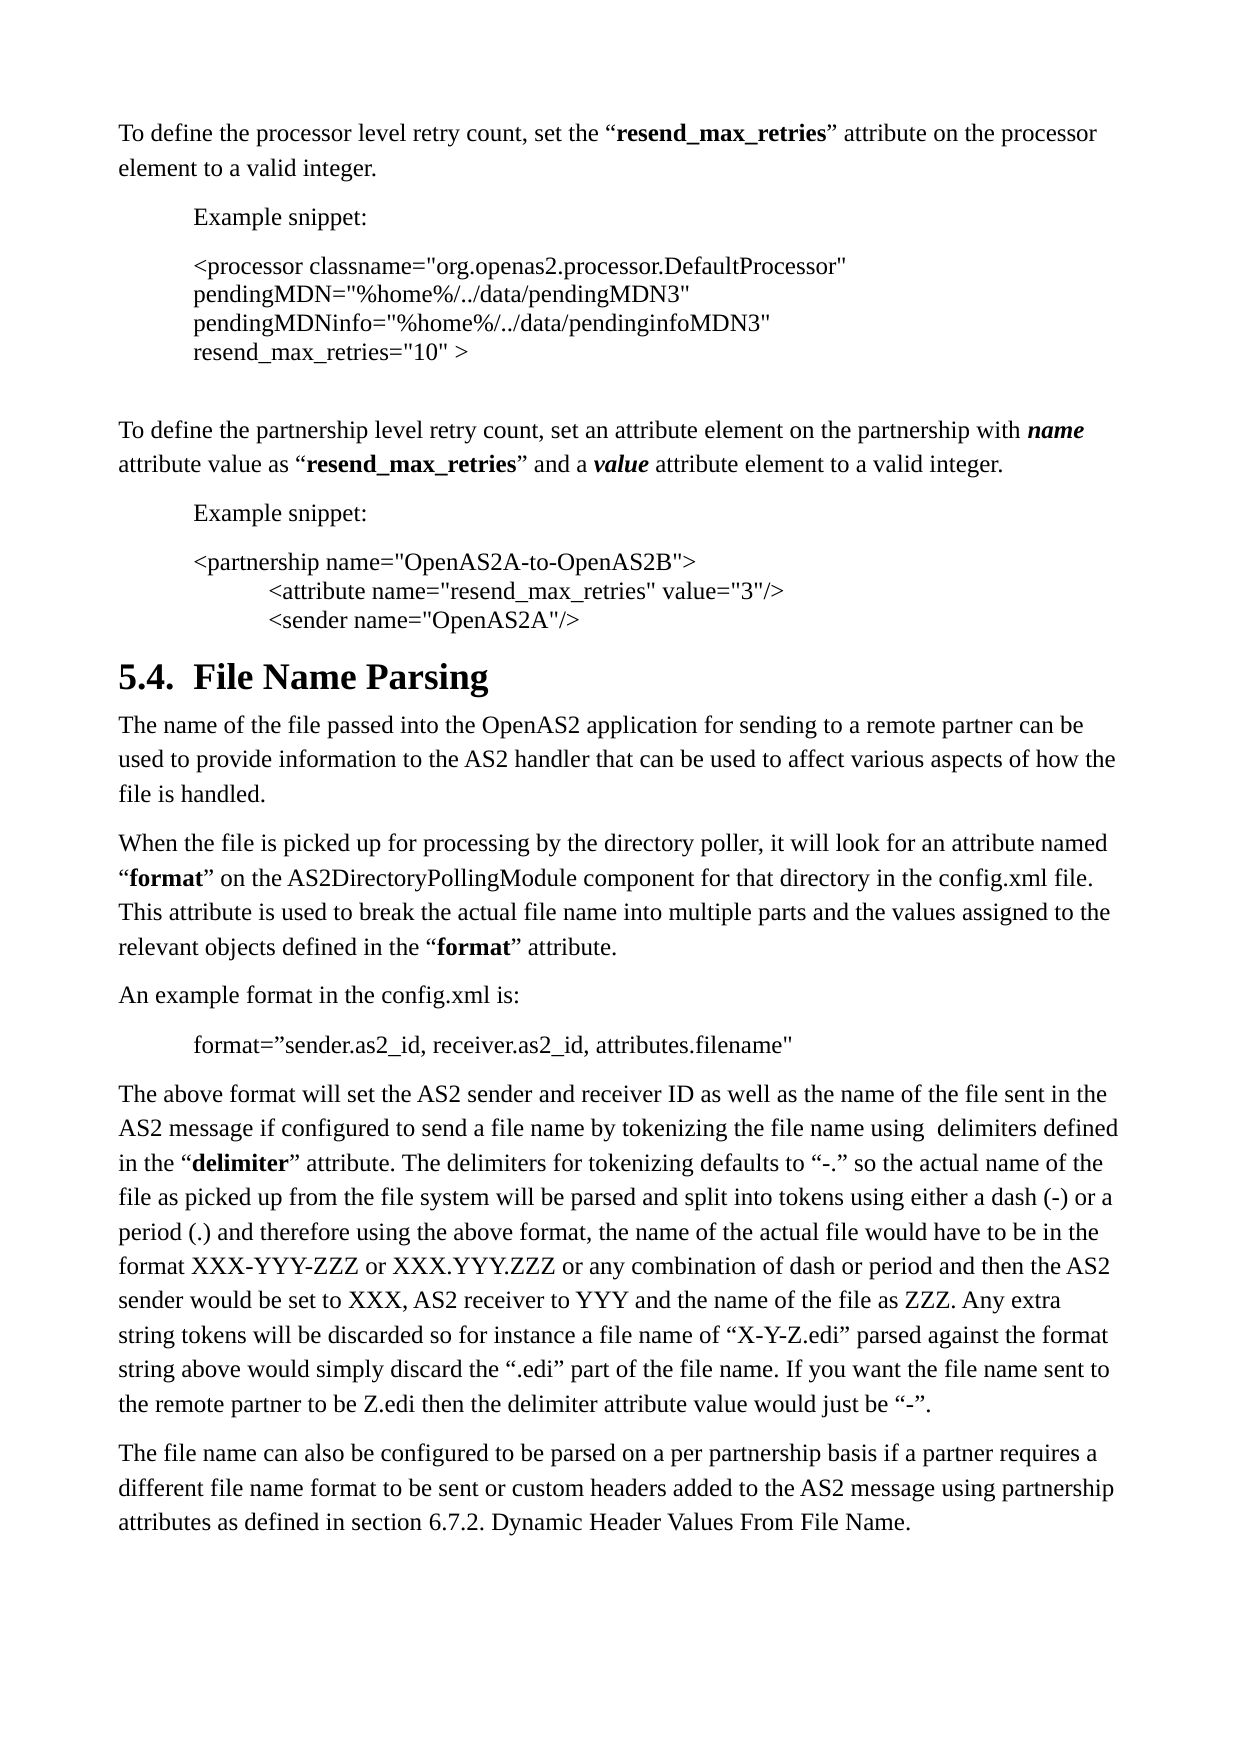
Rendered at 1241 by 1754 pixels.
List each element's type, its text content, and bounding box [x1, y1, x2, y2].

text <partnership name="OpenAS2A-to-OpenAS2B"> [193, 547, 1122, 576]
text resend_max_retries="10" > [193, 337, 1122, 366]
text To define the partnership level retry count, set an attribute element on the partnership with name attribute value as “resend_max_retries” and a value attribute element to a valid integer. [118, 415, 1122, 478]
text <attribute name="resend_max_retries" value="3"/> [193, 576, 1122, 605]
text Example snippet: [193, 498, 1122, 527]
text The above format will set the AS2 sender and receiver ID as well as the name of the file sent in the AS2 message if configured to send a file name by tokenizing the file name using delimiters defined in the “delimiter” attribute. The delimiters for tokenizing defaults to “-.” so the actual name of the file as picked up from the file system will be parsed and split into tokens using either a dash (-) or a period (.) and therefore using the above format, the name of the actual file would have to be in the format XXX-YYY-ZZZ or XXX.YYY.ZZZ or any combination of dash or period and then the AS2 sender would be set to XXX, AS2 receiver to YYY and the name of the file as ZZZ. Any extra string tokens will be discarded so for instance a file name of “X-Y-Z.edi” parsed against the format string above would simply discard the “.edi” part of the file name. If you want the file name sent to the remote partner to be Z.edi then the delimiter attribute value would just be “-”. [118, 1079, 1122, 1418]
text To define the processor level retry count, set the “resend_max_retries” attribute on the processor element to a valid integer. [118, 118, 1122, 181]
text pendingMDNinfo="%home%/../data/pendinginfoMDN3" [193, 308, 1122, 337]
subtitle File Name Parsing [118, 654, 1122, 698]
text The name of the file passed into the OpenAS2 application for sending to a remote partner can be used to provide information to the AS2 handler that can be used to affect various aspects of how the file is handled. [118, 710, 1122, 808]
text Example snippet: [193, 202, 1122, 230]
text An example format in the config.xml is: [118, 981, 1122, 1009]
text format=”sender.as2_id, receiver.as2_id, attributes.filename" [193, 1030, 1122, 1058]
text The file name can also be configured to be parsed on a per partnership basis if a partner requires a different file name format to be sent or custom headers added to the AS2 message using partnership attributes as defined in section 6.7.2Dynamic Header Values From File Name. [118, 1438, 1122, 1536]
text pendingMDN="%home%/../data/pendingMDN3" [193, 279, 1122, 308]
text When the file is picked up for processing by the directory poller, it will look for an attribute named “format” on the AS2DirectoryPollingModule component for that directory in the config.xml file. This attribute is used to break the actual file name into multiple parts and the values assigned to the relevant objects defined in the “format” attribute. [118, 828, 1122, 960]
text <processor classname="org.openas2.processor.DefaultProcessor" [193, 251, 1122, 279]
text <sender name="OpenAS2A"/> [193, 605, 1122, 634]
